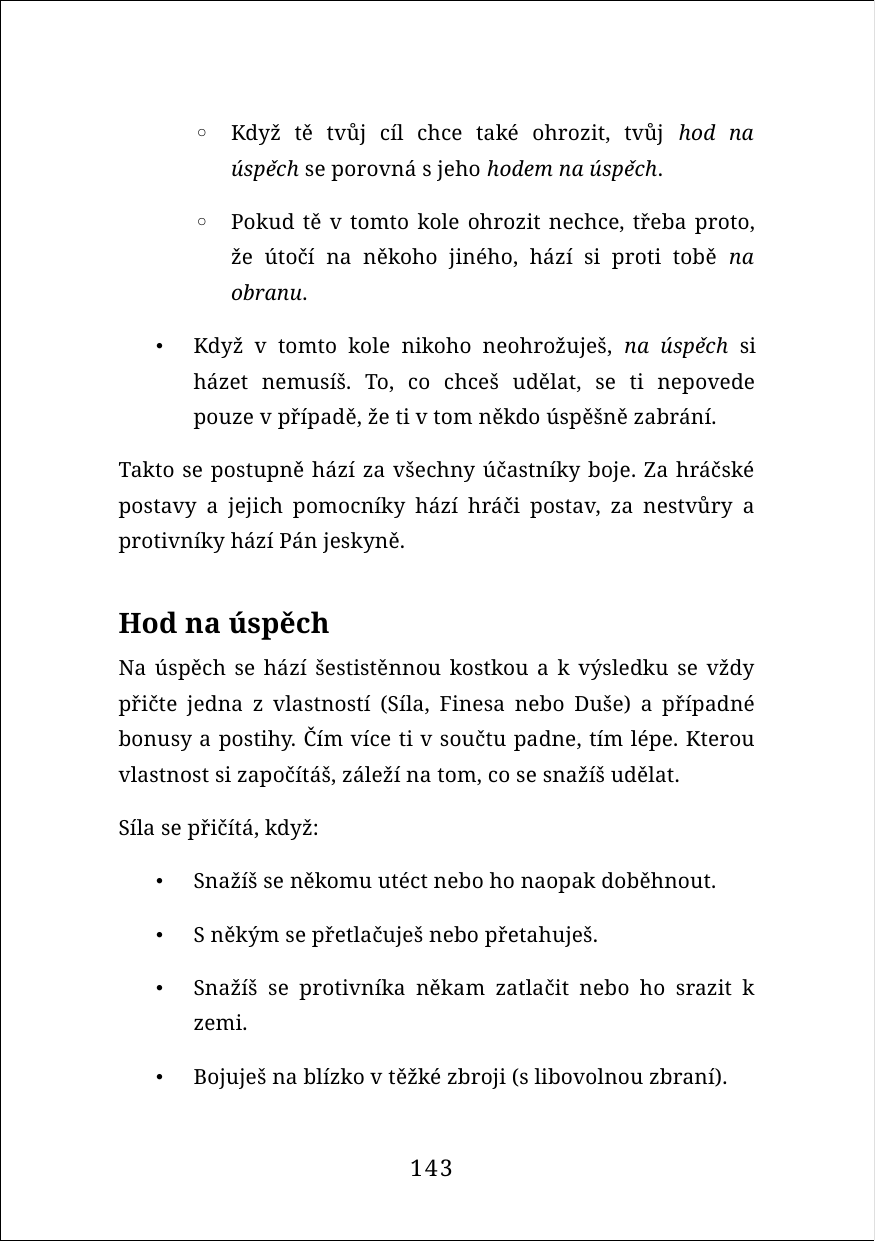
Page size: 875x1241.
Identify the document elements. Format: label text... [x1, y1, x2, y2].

text Síla se přičítá, když: [118, 813, 756, 842]
text Takto se postupně hází za všechny účastníky boje. Za hráčské postavy a jejich pomocníky hází hráči postav, za nestvůry a protivníky hází Pán jeskyně. [118, 456, 756, 555]
list Bojuješ na blízko v těžké zbroji (s libovolnou zbraní). [156, 1062, 756, 1090]
list Když v tomto kole nikoho neohrožuješ, na úspěch si házet nemusíš. To, co chceš udělat, se ti nepovede pouze v případě, že ti v tom někdo úspěšně zabrání. [156, 331, 756, 431]
list Když tě tvůj cíl chce také ohrozit, tvůj hod na úspěch se porovná s jeho hodem na úspěch. [193, 118, 756, 182]
list Snažíš se protivníka někam zatlačit nebo ho srazit k zemi. [156, 973, 756, 1037]
subtitle Hod na úspěch [118, 603, 756, 642]
list Snažíš se někomu utéct nebo ho naopak doběhnout. [156, 867, 756, 895]
list Pokud tě v tomto kole ohrozit nechce, třeba proto, že útočí na někoho jiného, hází si proti tobě na obranu. [193, 207, 756, 306]
list S někým se přetlačuješ nebo přetahuješ. [156, 920, 756, 948]
text Na úspěch se hází šestistěnnou kostkou a k výsledku se vždy přičte jedna z vlastností (Síla, Finesa nebo Duše) a případné bonusy a postihy. Čím více ti v součtu padne, tím lépe. Kterou vlastnost si započítáš, záleží na tom, co se snažíš udělat. [118, 653, 756, 788]
